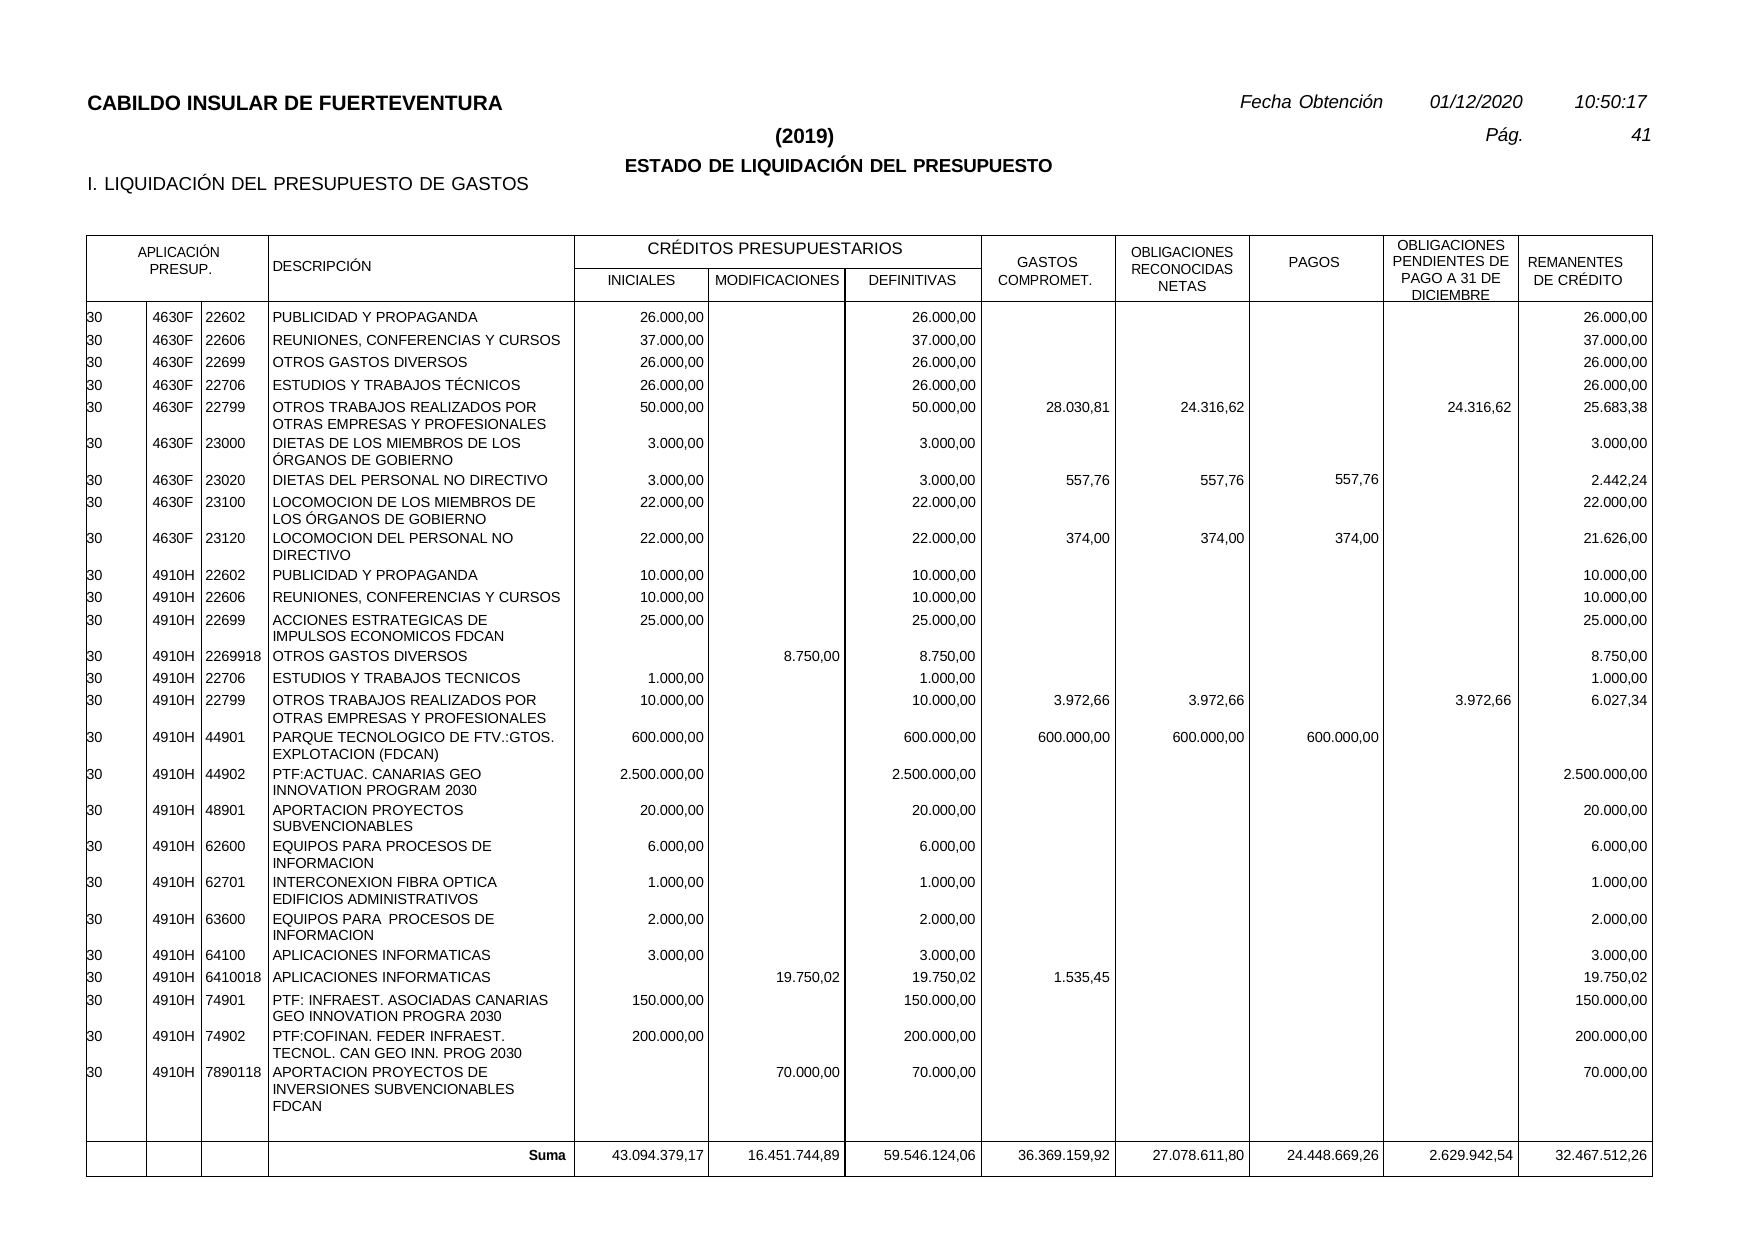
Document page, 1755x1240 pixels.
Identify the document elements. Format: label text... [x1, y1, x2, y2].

table_cell [982, 710, 1115, 727]
table_cell 23100 [202, 491, 268, 510]
table_cell [846, 452, 981, 470]
table_cell 26.000,00 [1519, 351, 1652, 373]
table_header OBLIGACIONES PENDIENTES DE PAGO A 31 DE DICIEMBRE [1384, 236, 1518, 301]
table_cell [1116, 565, 1249, 586]
table_cell 374,00 [982, 529, 1115, 547]
table_cell 22699 [202, 351, 268, 373]
table_cell 30 [87, 328, 146, 351]
table_cell FDCAN [269, 1098, 574, 1141]
table_cell [1519, 510, 1652, 529]
table_cell [982, 873, 1115, 891]
table_cell EQUIPOS PARA PROCESOS DE [269, 909, 574, 927]
table_cell 4910H [147, 945, 201, 966]
table_cell 2.000,00 [1519, 909, 1652, 927]
table_cell 3.972,66 [1116, 690, 1249, 709]
table_cell [1116, 586, 1249, 608]
table_cell 150.000,00 [1519, 988, 1652, 1008]
table_cell [709, 909, 844, 927]
table_cell [1116, 415, 1249, 434]
table_cell [202, 1045, 268, 1062]
table_cell 1.000,00 [1519, 873, 1652, 891]
table_cell ESTUDIOS Y TRABAJOS TECNICOS [269, 667, 574, 690]
table_cell [1519, 728, 1652, 746]
table_cell 30 [87, 1026, 146, 1044]
table_cell [202, 710, 268, 727]
table_cell [709, 782, 844, 800]
table_cell [575, 746, 708, 764]
table_cell [87, 746, 146, 764]
table_cell [575, 855, 708, 872]
table_cell 8.750,00 [1519, 646, 1652, 667]
table_cell 8.750,00 [846, 646, 981, 667]
table_cell [202, 746, 268, 764]
table_cell [1116, 547, 1249, 565]
table_cell 20.000,00 [1519, 800, 1652, 818]
table_cell 8.750,00 [709, 302, 844, 667]
table_cell 30 [87, 434, 146, 452]
table_cell 3.972,66 [1384, 690, 1518, 1141]
table_cell [846, 628, 981, 646]
table_cell DIETAS DE LOS MIEMBROS DE LOS [269, 434, 574, 452]
table_cell [1116, 434, 1249, 452]
table_cell 19.750,02 [846, 966, 981, 988]
table_cell 150.000,00 [846, 988, 981, 1008]
table_cell 25.000,00 [1519, 608, 1652, 628]
table_cell [1250, 510, 1383, 529]
table_cell [147, 891, 201, 909]
table_cell [202, 927, 268, 945]
table_cell [982, 608, 1115, 628]
table_cell 30 [87, 351, 146, 373]
table_cell 1.000,00 [1519, 667, 1652, 690]
table_cell [147, 710, 201, 727]
table_cell 50.000,00 [575, 396, 708, 415]
table_cell 30 [87, 728, 146, 746]
table_cell 30 [87, 470, 146, 491]
table_cell 22606 [202, 328, 268, 351]
table_cell 70.000,00 [1519, 1063, 1652, 1141]
table_cell [709, 728, 844, 746]
table_cell [1250, 690, 1383, 709]
table_cell 4630F [147, 529, 201, 547]
table_cell [575, 452, 708, 470]
table_cell 4910H [147, 966, 201, 988]
table_cell [709, 818, 844, 836]
table_cell 4910H [147, 1063, 201, 1141]
table_cell 557,76 [982, 470, 1115, 491]
table_cell DEFINITIVAS [846, 269, 981, 301]
table_cell [709, 927, 844, 945]
table_cell [87, 452, 146, 470]
table_cell 26.000,00 [575, 373, 708, 396]
table_cell 10.000,00 [846, 565, 981, 586]
table_cell [1116, 710, 1249, 727]
table_cell [147, 415, 201, 434]
table_cell INFORMACION [269, 855, 574, 872]
table_cell 4910H [147, 764, 201, 782]
table_cell 30 [87, 396, 146, 415]
table_cell [1384, 667, 1518, 690]
table_cell [1384, 565, 1518, 586]
table_cell [982, 927, 1115, 945]
table_cell [1116, 452, 1249, 470]
table_cell 59.546.124,06 [846, 1142, 981, 1176]
table_cell [575, 510, 708, 529]
table_cell [87, 818, 146, 836]
table_cell [1384, 529, 1518, 547]
table_header CRÉDITOS PRESUPUESTARIOS [575, 236, 981, 268]
table_cell 26.000,00 [1519, 302, 1652, 328]
table_cell 22706 [202, 373, 268, 396]
table_cell [575, 818, 708, 836]
table_cell 50.000,00 [846, 396, 981, 415]
table_cell 2.000,00 [846, 909, 981, 927]
table_cell 30 [87, 988, 146, 1008]
table_cell [87, 891, 146, 909]
table_cell 19.750,02 [1519, 966, 1652, 988]
table_cell 30 [87, 667, 146, 690]
table_cell LOS ÓRGANOS DE GOBIERNO [269, 510, 574, 529]
table_cell 600.000,00 [1250, 728, 1383, 1141]
table_cell 32.467.512,26 [1519, 1142, 1652, 1176]
table_cell [982, 415, 1115, 434]
table_cell 10.000,00 [846, 586, 981, 608]
table_cell [709, 690, 844, 709]
table_cell 30 [87, 836, 146, 854]
table_cell [846, 818, 981, 836]
table_cell [1116, 608, 1249, 628]
table_cell APORTACION PROYECTOS DE [269, 1063, 574, 1081]
table_cell 30 [87, 966, 146, 988]
table_cell 74901 [202, 988, 268, 1008]
table_cell 374,00 [1250, 529, 1383, 547]
table_cell [846, 547, 981, 565]
table_cell [1519, 782, 1652, 800]
table_cell 64100 [202, 945, 268, 966]
table_cell Suma [269, 1142, 574, 1176]
table_cell 26.000,00 [846, 351, 981, 373]
table_cell [87, 855, 146, 872]
table_cell [1384, 415, 1518, 434]
table_cell 1.535,45 [982, 966, 1115, 1141]
table_cell 24.316,62 [1116, 302, 1249, 415]
table_cell [982, 586, 1115, 608]
table_cell [202, 782, 268, 800]
table_cell [147, 1142, 201, 1176]
table_cell 4630F [147, 434, 201, 452]
table_cell 2.442,24 [1519, 470, 1652, 491]
table_cell [709, 1045, 844, 1062]
table_cell 200.000,00 [1519, 1026, 1652, 1044]
table_cell LOCOMOCION DE LOS MIEMBROS DE [269, 491, 574, 510]
table_cell 10.000,00 [1519, 586, 1652, 608]
table_cell 10.000,00 [846, 690, 981, 709]
table_cell 4630F [147, 328, 201, 351]
table_header GASTOS COMPROMET. [982, 236, 1115, 301]
table_cell 30 [87, 302, 146, 328]
table_cell [87, 1008, 146, 1026]
table_header DESCRIPCIÓN [269, 236, 574, 301]
table_cell [87, 510, 146, 529]
table_cell [87, 710, 146, 727]
table_cell [575, 646, 708, 667]
table_cell 25.000,00 [575, 608, 708, 628]
table_cell 4910H [147, 690, 201, 709]
table_cell [1519, 891, 1652, 909]
table_cell [846, 927, 981, 945]
table_cell [1519, 818, 1652, 836]
table_cell [147, 782, 201, 800]
table_cell OTROS GASTOS DIVERSOS [269, 646, 574, 667]
table_cell TECNOL. CAN GEO INN. PROG 2030 [269, 1045, 574, 1062]
table_cell 25.683,38 [1519, 396, 1652, 415]
table_cell [202, 818, 268, 836]
table_cell 1.000,00 [575, 667, 708, 690]
table_cell [1519, 415, 1652, 434]
table_cell 4630F [147, 373, 201, 396]
table_cell [709, 891, 844, 909]
table_cell [982, 434, 1115, 452]
table_cell 3.000,00 [846, 434, 981, 452]
table_cell [147, 1008, 201, 1026]
table_cell 22699 [202, 608, 268, 628]
table_cell 26.000,00 [575, 351, 708, 373]
table_cell 22.000,00 [846, 491, 981, 510]
table_cell [1116, 491, 1249, 510]
table_cell 74902 [202, 1026, 268, 1044]
table_cell 22706 [202, 667, 268, 690]
table_cell 2.500.000,00 [1519, 764, 1652, 782]
table_cell 30 [87, 529, 146, 547]
table_cell ÓRGANOS DE GOBIERNO [269, 452, 574, 470]
table_cell 2.500.000,00 [846, 764, 981, 782]
table_cell 4630F [147, 302, 201, 328]
table_cell 4910H [147, 667, 201, 690]
table_cell 48901 [202, 800, 268, 818]
table_cell [709, 836, 844, 854]
table_cell EDIFICIOS ADMINISTRATIVOS [269, 891, 574, 909]
table_cell [846, 746, 981, 764]
table_cell [846, 415, 981, 434]
table_cell [1116, 628, 1249, 646]
table_cell 30 [87, 690, 146, 709]
table_cell PUBLICIDAD Y PROPAGANDA [269, 302, 574, 328]
table_cell [709, 764, 844, 782]
table_cell 23020 [202, 470, 268, 491]
table_cell [147, 452, 201, 470]
table_cell INNOVATION PROGRAM 2030 [269, 782, 574, 800]
table_cell 600.000,00 [982, 728, 1115, 746]
table_cell [709, 1026, 844, 1044]
table_cell [846, 1008, 981, 1026]
table_cell [1384, 646, 1518, 667]
table_cell 600.000,00 [575, 728, 708, 746]
table_cell APLICACIONES INFORMATICAS [269, 945, 574, 966]
table_cell 37.000,00 [575, 328, 708, 351]
table_cell [982, 547, 1115, 565]
table_cell 25.000,00 [846, 608, 981, 628]
table_cell [575, 415, 708, 434]
table_cell 30 [87, 646, 146, 667]
table_cell [1519, 927, 1652, 945]
table_cell [147, 855, 201, 872]
table_cell [202, 452, 268, 470]
table_cell 4630F [147, 351, 201, 373]
table_cell [709, 667, 844, 690]
table_cell 4910H [147, 873, 201, 891]
table_cell LOCOMOCION DEL PERSONAL NO [269, 529, 574, 547]
table_header PAGOS [1250, 236, 1383, 301]
table_cell [1250, 491, 1383, 510]
table_cell PTF:ACTUAC. CANARIAS GEO [269, 764, 574, 782]
table_cell [147, 628, 201, 646]
table_cell [709, 873, 844, 891]
table_cell 10.000,00 [575, 565, 708, 586]
table_cell 4630F [147, 491, 201, 510]
table_cell 22.000,00 [575, 491, 708, 510]
table_cell [1519, 746, 1652, 764]
table_cell [147, 547, 201, 565]
table_cell [982, 667, 1115, 690]
table_cell DIETAS DEL PERSONAL NO DIRECTIVO [269, 470, 574, 491]
table_cell [87, 1045, 146, 1062]
table_cell 37.000,00 [846, 328, 981, 351]
table_cell MODIFICACIONES [709, 269, 844, 301]
table_cell [709, 945, 844, 966]
table_cell [575, 782, 708, 800]
table_cell 4910H [147, 728, 201, 746]
table_cell 19.750,02 [709, 966, 844, 988]
table_cell 374,00 [1116, 529, 1249, 547]
table_cell 7890118 [202, 1063, 268, 1141]
table_cell [709, 800, 844, 818]
table_cell [709, 746, 844, 764]
table_cell [982, 746, 1115, 764]
table_cell 22799 [202, 396, 268, 415]
table_cell [982, 818, 1115, 836]
table_cell 6.000,00 [1519, 836, 1652, 854]
table_cell APLICACIONES INFORMATICAS [269, 966, 574, 988]
table_cell 22799 [202, 690, 268, 709]
table_cell [982, 855, 1115, 872]
table_cell 4910H [147, 565, 201, 586]
table_cell IMPULSOS ECONOMICOS FDCAN [269, 628, 574, 646]
table_cell [982, 782, 1115, 800]
table_cell 6.000,00 [846, 836, 981, 854]
table_cell [1384, 470, 1518, 491]
table_cell [87, 547, 146, 565]
table_cell [575, 966, 708, 988]
table_cell [202, 855, 268, 872]
table_cell [147, 927, 201, 945]
table_cell INFORMACION [269, 927, 574, 945]
table_cell [1116, 510, 1249, 529]
table_cell 10.000,00 [575, 690, 708, 709]
table_cell 3.000,00 [575, 470, 708, 491]
table_cell 30 [87, 909, 146, 927]
table_cell 28.030,81 [982, 302, 1115, 415]
table_header APLICACIÓN PRESUP. [87, 236, 268, 301]
table_cell INVERSIONES SUBVENCIONABLES [269, 1081, 574, 1097]
table_cell [1384, 452, 1518, 470]
table_cell [87, 1142, 146, 1176]
table_cell 30 [87, 945, 146, 966]
table_cell 22602 [202, 565, 268, 586]
table_cell 26.000,00 [575, 302, 708, 328]
table_cell 26.000,00 [846, 373, 981, 396]
table_cell OTROS GASTOS DIVERSOS [269, 351, 574, 373]
table_cell [982, 836, 1115, 854]
table_cell [575, 710, 708, 727]
table_cell PARQUE TECNOLOGICO DE FTV.:GTOS. [269, 728, 574, 746]
table_cell 600.000,00 [1116, 728, 1249, 1141]
table_cell [202, 891, 268, 909]
table_cell 24.448.669,26 [1250, 1142, 1383, 1176]
table_cell [1519, 1008, 1652, 1026]
table_cell [1250, 565, 1383, 586]
table_cell [147, 818, 201, 836]
table_cell [982, 452, 1115, 470]
table_cell 3.000,00 [846, 945, 981, 966]
table_cell DIRECTIVO [269, 547, 574, 565]
table_cell [846, 891, 981, 909]
table_cell 4910H [147, 1026, 201, 1044]
table_cell [1384, 510, 1518, 529]
table_cell [846, 510, 981, 529]
table_cell 27.078.611,80 [1116, 1142, 1249, 1176]
table_cell [1250, 646, 1383, 667]
table_cell [202, 628, 268, 646]
table_cell 4910H [147, 646, 201, 667]
table_cell 557,76 [1116, 470, 1249, 491]
table_cell 30 [87, 764, 146, 782]
table_cell 62701 [202, 873, 268, 891]
table_cell 63600 [202, 909, 268, 927]
table_cell 150.000,00 [575, 988, 708, 1008]
table_cell 2269918 [202, 646, 268, 667]
table_cell [575, 628, 708, 646]
table_cell [202, 1142, 268, 1176]
table_cell 30 [87, 608, 146, 628]
table_cell [846, 782, 981, 800]
table_cell 20.000,00 [846, 800, 981, 818]
table_cell ACCIONES ESTRATEGICAS DE [269, 608, 574, 628]
table_cell REUNIONES, CONFERENCIAS Y CURSOS [269, 328, 574, 351]
table_header OBLIGACIONES RECONOCIDAS NETAS [1116, 236, 1249, 301]
table_cell [147, 1045, 201, 1062]
table_cell 20.000,00 [575, 800, 708, 818]
table_cell [982, 510, 1115, 529]
table_cell 23000 [202, 434, 268, 452]
table_cell 44902 [202, 764, 268, 782]
table_cell [982, 646, 1115, 667]
table_cell PTF: INFRAEST. ASOCIADAS CANARIAS [269, 988, 574, 1008]
table_cell 30 [87, 1063, 146, 1141]
table_cell [709, 1008, 844, 1026]
table_cell [87, 628, 146, 646]
table_cell [1384, 586, 1518, 608]
table_cell 26.000,00 [846, 302, 981, 328]
table_cell [1250, 667, 1383, 690]
table_cell GEO INNOVATION PROGRA 2030 [269, 1008, 574, 1026]
table_cell 3.000,00 [1519, 434, 1652, 452]
table_cell 30 [87, 800, 146, 818]
table_cell 43.094.379,17 [575, 1142, 708, 1176]
table_cell 2.500.000,00 [575, 764, 708, 782]
table_cell 6.000,00 [575, 836, 708, 854]
table_cell 22.000,00 [846, 529, 981, 547]
table_cell [1519, 1045, 1652, 1062]
table_cell 3.972,66 [982, 690, 1115, 709]
table_cell 4910H [147, 988, 201, 1008]
table_cell 24.316,62 [1384, 302, 1518, 415]
table_cell 30 [87, 373, 146, 396]
table_cell 36.369.159,92 [982, 1142, 1115, 1176]
table_cell [982, 800, 1115, 818]
table_cell [1250, 628, 1383, 646]
table_cell [87, 415, 146, 434]
table_cell 70.000,00 [846, 1063, 981, 1141]
table_cell [1250, 547, 1383, 565]
table_cell [1519, 452, 1652, 470]
table_cell [202, 510, 268, 529]
table_cell [1384, 491, 1518, 510]
table_cell 44901 [202, 728, 268, 746]
table_cell OTRAS EMPRESAS Y PROFESIONALES [269, 710, 574, 727]
table_header REMANENTES DE CRÉDITO [1519, 236, 1652, 301]
table_cell [575, 547, 708, 565]
table_cell [982, 764, 1115, 782]
table_cell 3.000,00 [846, 470, 981, 491]
table_cell [982, 565, 1115, 586]
table_cell [982, 891, 1115, 909]
table_cell 557,76 [1250, 302, 1383, 491]
table_cell [1384, 608, 1518, 628]
table_cell [147, 746, 201, 764]
table_cell [846, 710, 981, 727]
table_cell 4910H [147, 909, 201, 927]
table_cell OTROS TRABAJOS REALIZADOS POR [269, 396, 574, 415]
table_cell OTRAS EMPRESAS Y PROFESIONALES [269, 415, 574, 434]
table_cell 22.000,00 [1519, 491, 1652, 510]
table_cell INTERCONEXION FIBRA OPTICA [269, 873, 574, 891]
table_cell 26.000,00 [1519, 373, 1652, 396]
table_cell 600.000,00 [846, 728, 981, 746]
table_cell [87, 782, 146, 800]
table_cell 22602 [202, 302, 268, 328]
table_cell 10.000,00 [575, 586, 708, 608]
table_cell [147, 510, 201, 529]
table_cell [982, 909, 1115, 927]
table_cell 200.000,00 [846, 1026, 981, 1044]
table_cell [982, 945, 1115, 966]
table_cell [1519, 855, 1652, 872]
table_cell 1.000,00 [846, 873, 981, 891]
table_cell 70.000,00 [709, 1063, 844, 1141]
table_cell 16.451.744,89 [709, 1142, 844, 1176]
table_cell 3.000,00 [575, 945, 708, 966]
table_cell 10.000,00 [1519, 565, 1652, 586]
table_cell APORTACION PROYECTOS [269, 800, 574, 818]
table_cell [1250, 608, 1383, 628]
table_cell [87, 927, 146, 945]
table_cell 23120 [202, 529, 268, 547]
table_cell 1.000,00 [575, 873, 708, 891]
table_cell [709, 710, 844, 727]
table_cell 6.027,34 [1519, 690, 1652, 709]
table_cell [1519, 547, 1652, 565]
table_cell [1519, 628, 1652, 646]
table_cell [1384, 547, 1518, 565]
table_cell [575, 891, 708, 909]
table_cell [1250, 710, 1383, 727]
table_cell REUNIONES, CONFERENCIAS Y CURSOS [269, 586, 574, 608]
table_cell 4630F [147, 396, 201, 415]
table_cell EXPLOTACION (FDCAN) [269, 746, 574, 764]
table_cell 4910H [147, 800, 201, 818]
table_cell 3.000,00 [575, 434, 708, 452]
table_cell [709, 855, 844, 872]
table_cell 6410018 [202, 966, 268, 988]
table_cell 22.000,00 [575, 529, 708, 547]
table_cell PTF:COFINAN. FEDER INFRAEST. [269, 1026, 574, 1044]
table_cell 1.000,00 [846, 667, 981, 690]
table_cell [1384, 434, 1518, 452]
table_cell [202, 415, 268, 434]
table_cell 4910H [147, 608, 201, 628]
table_cell SUBVENCIONABLES [269, 818, 574, 836]
table_cell 200.000,00 [575, 1026, 708, 1141]
table_cell 37.000,00 [1519, 328, 1652, 351]
table_cell [846, 1045, 981, 1062]
table_cell 22606 [202, 586, 268, 608]
table_cell 4910H [147, 586, 201, 608]
table_cell EQUIPOS PARA PROCESOS DE [269, 836, 574, 854]
table_cell 3.000,00 [1519, 945, 1652, 966]
table_cell 30 [87, 873, 146, 891]
table_cell 30 [87, 565, 146, 586]
table_cell 2.000,00 [575, 909, 708, 927]
table_cell [575, 1008, 708, 1026]
table_cell [982, 628, 1115, 646]
table_cell [1519, 710, 1652, 727]
table_cell 4630F [147, 470, 201, 491]
table_cell [202, 1008, 268, 1026]
table_cell ESTUDIOS Y TRABAJOS TÉCNICOS [269, 373, 574, 396]
table_cell [202, 547, 268, 565]
table_cell [1116, 646, 1249, 667]
table_cell PUBLICIDAD Y PROPAGANDA [269, 565, 574, 586]
table_cell 62600 [202, 836, 268, 854]
table_cell [846, 855, 981, 872]
table_cell 30 [87, 586, 146, 608]
table_cell 21.626,00 [1519, 529, 1652, 547]
table_cell [982, 491, 1115, 510]
table_cell 4910H [147, 836, 201, 854]
table_cell [1116, 667, 1249, 690]
table_cell 30 [87, 491, 146, 510]
table_cell [575, 927, 708, 945]
table_cell OTROS TRABAJOS REALIZADOS POR [269, 690, 574, 709]
table_cell 2.629.942,54 [1384, 1142, 1518, 1176]
table_cell [1250, 586, 1383, 608]
table_cell [709, 988, 844, 1008]
table_cell [1384, 628, 1518, 646]
table_cell INICIALES [575, 269, 708, 301]
